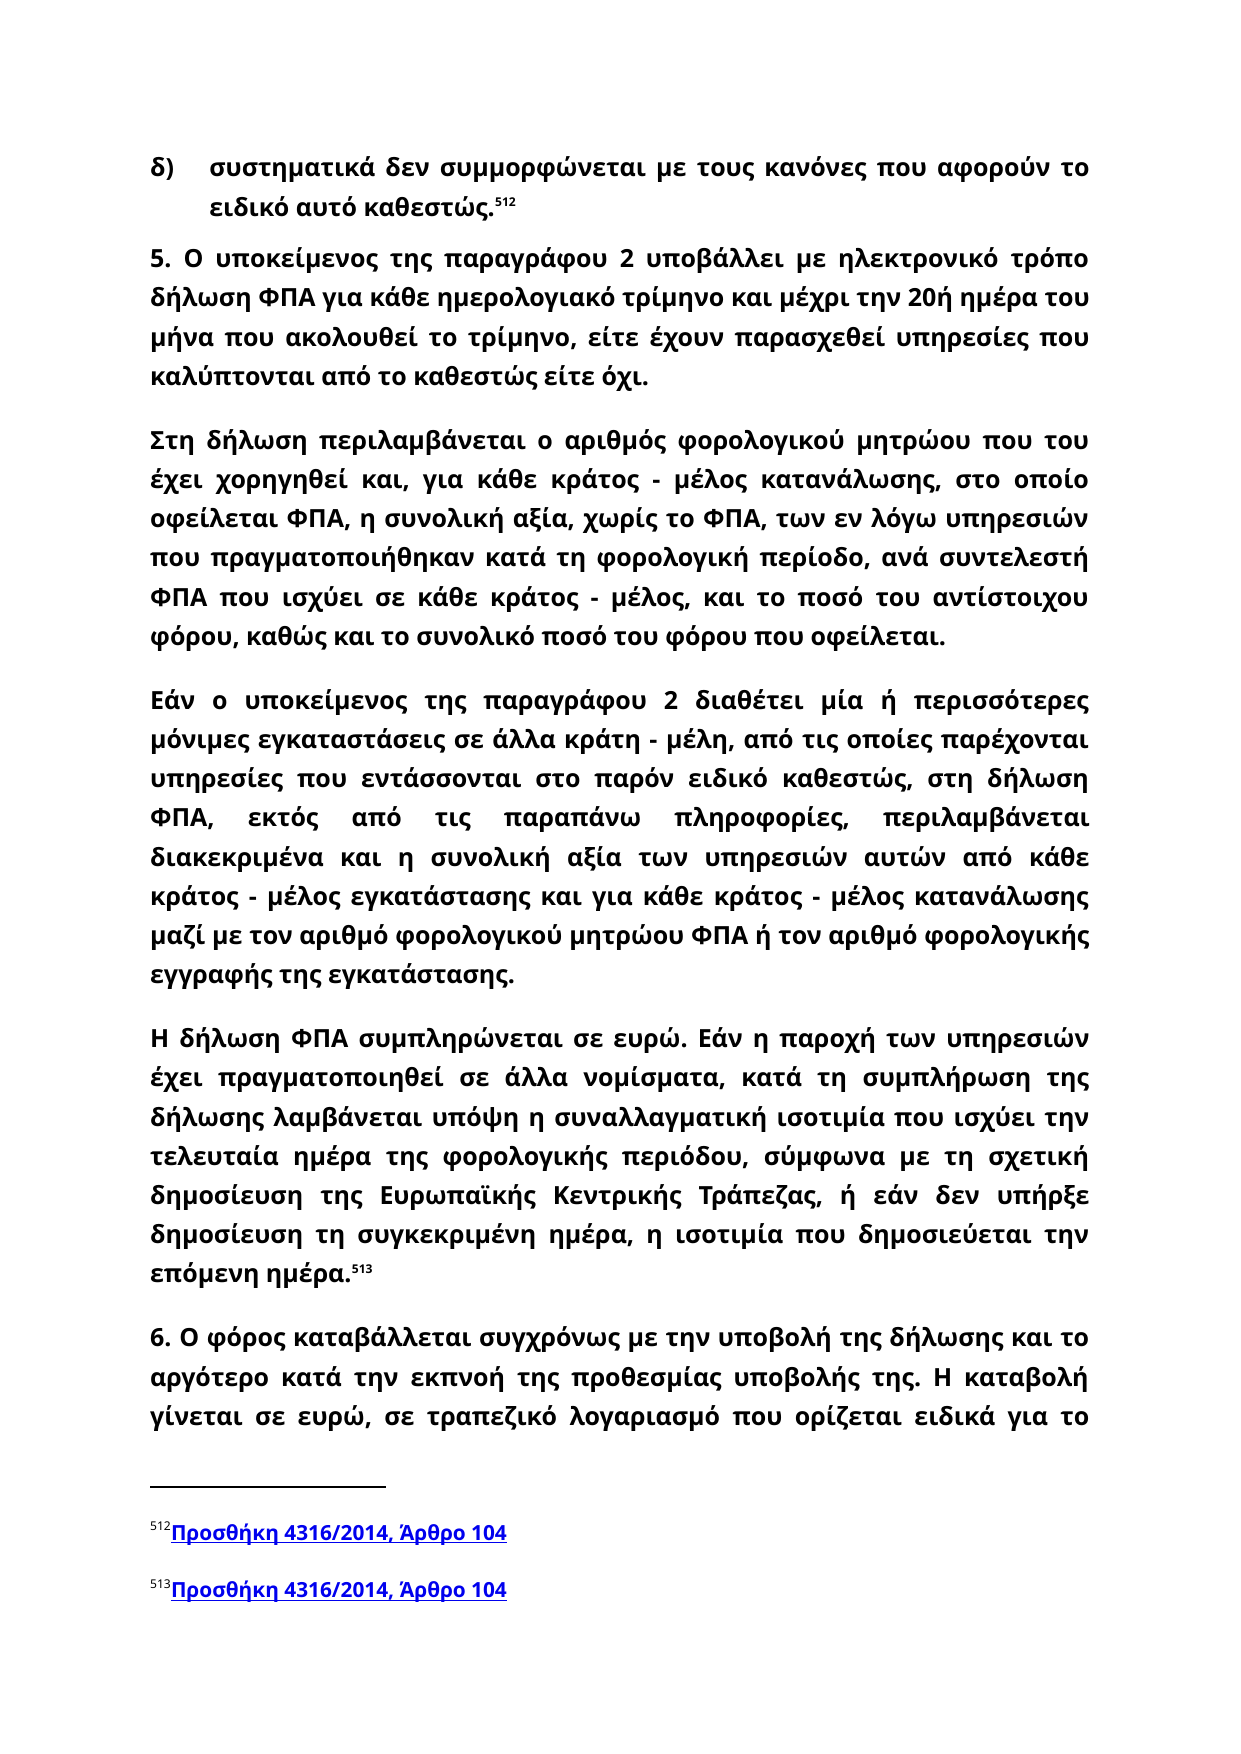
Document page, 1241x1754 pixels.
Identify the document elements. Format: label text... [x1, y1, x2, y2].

text Η δήλωση ΦΠΑ συμπληρώνεται σε ευρώ. Εάν η παροχή των υπηρεσιών έχει πραγματοποιηθεί σε άλλα νομίσματα, κατά τη συμπλήρωση της δήλωσης λαμβάνεται υπόψη η συναλλαγματική ισοτιμία που ισχύει την τελευταία ημέρα της φορολογικής περιόδου, σύμφωνα με τη σχετική δημοσίευση της Ευρωπαϊκής Κεντρικής Τράπεζας, ή εάν δεν υπήρξε δημοσίευση τη συγκεκριμένη ημέρα, η ισοτιμία που δημοσιεύεται την επόμενη ημέρα. [150, 1021, 1090, 1290]
text Προσθήκη 4316/2014, Άρθρο 104 [150, 1576, 1090, 1604]
text 5. Ο υποκείμενος της παραγράφου 2 υποβάλλει με ηλεκτρονικό τρόπο δήλωση ΦΠΑ για κάθε ημερολογιακό τρίμηνο και μέχρι την 20ή ημέρα του μήνα που ακολουθεί το τρίμηνο, είτε έχουν παρασχεθεί υπηρεσίες που καλύπτονται από το καθεστώς είτε όχι. [150, 241, 1090, 392]
text 6. Ο φόρος καταβάλλεται συγχρόνως με την υποβολή της δήλωσης και το αργότερο κατά την εκπνοή της προθεσμίας υποβολής της. Η καταβολή γίνεται σε ευρώ, σε τραπεζικό λογαριασμό που ορίζεται ειδικά για το [150, 1320, 1090, 1432]
text Στη δήλωση περιλαμβάνεται ο αριθμός φορολογικού μητρώου που του έχει χορηγηθεί και, για κάθε κράτος - μέλος κατανάλωσης, στο οποίο οφείλεται ΦΠΑ, η συνολική αξία, χωρίς το ΦΠΑ, των εν λόγω υπηρεσιών που πραγματοποιήθηκαν κατά τη φορολογική περίοδο, ανά συντελεστή ΦΠΑ που ισχύει σε κάθε κράτος - μέλος, και το ποσό του αντίστοιχου φόρου, καθώς και το συνολικό ποσό του φόρου που οφείλεται. [150, 422, 1090, 652]
text Προσθήκη 4316/2014, Άρθρο 104 [150, 1518, 1090, 1546]
text Εάν ο υποκείμενος της παραγράφου 2 διαθέτει μία ή περισσότερες μόνιμες εγκαταστάσεις σε άλλα κράτη - μέλη, από τις οποίες παρέχονται υπηρεσίες που εντάσσονται στο παρόν ειδικό καθεστώς, στη δήλωση ΦΠΑ, εκτός από τις παραπάνω πληροφορίες, περιλαμβάνεται διακεκριμένα και η συνολική αξία των υπηρεσιών αυτών από κάθε κράτος - μέλος εγκατάστασης και για κάθε κράτος - μέλος κατανάλωσης μαζί με τον αριθμό φορολογικού μητρώου ΦΠΑ ή τον αριθμό φορολογικής εγγραφής της εγκατάστασης. [150, 682, 1090, 991]
list δ) συστηματικά δεν συμμορφώνεται με τους κανόνες που αφορούν το ειδικό αυτό καθεστώς. [150, 150, 1090, 223]
